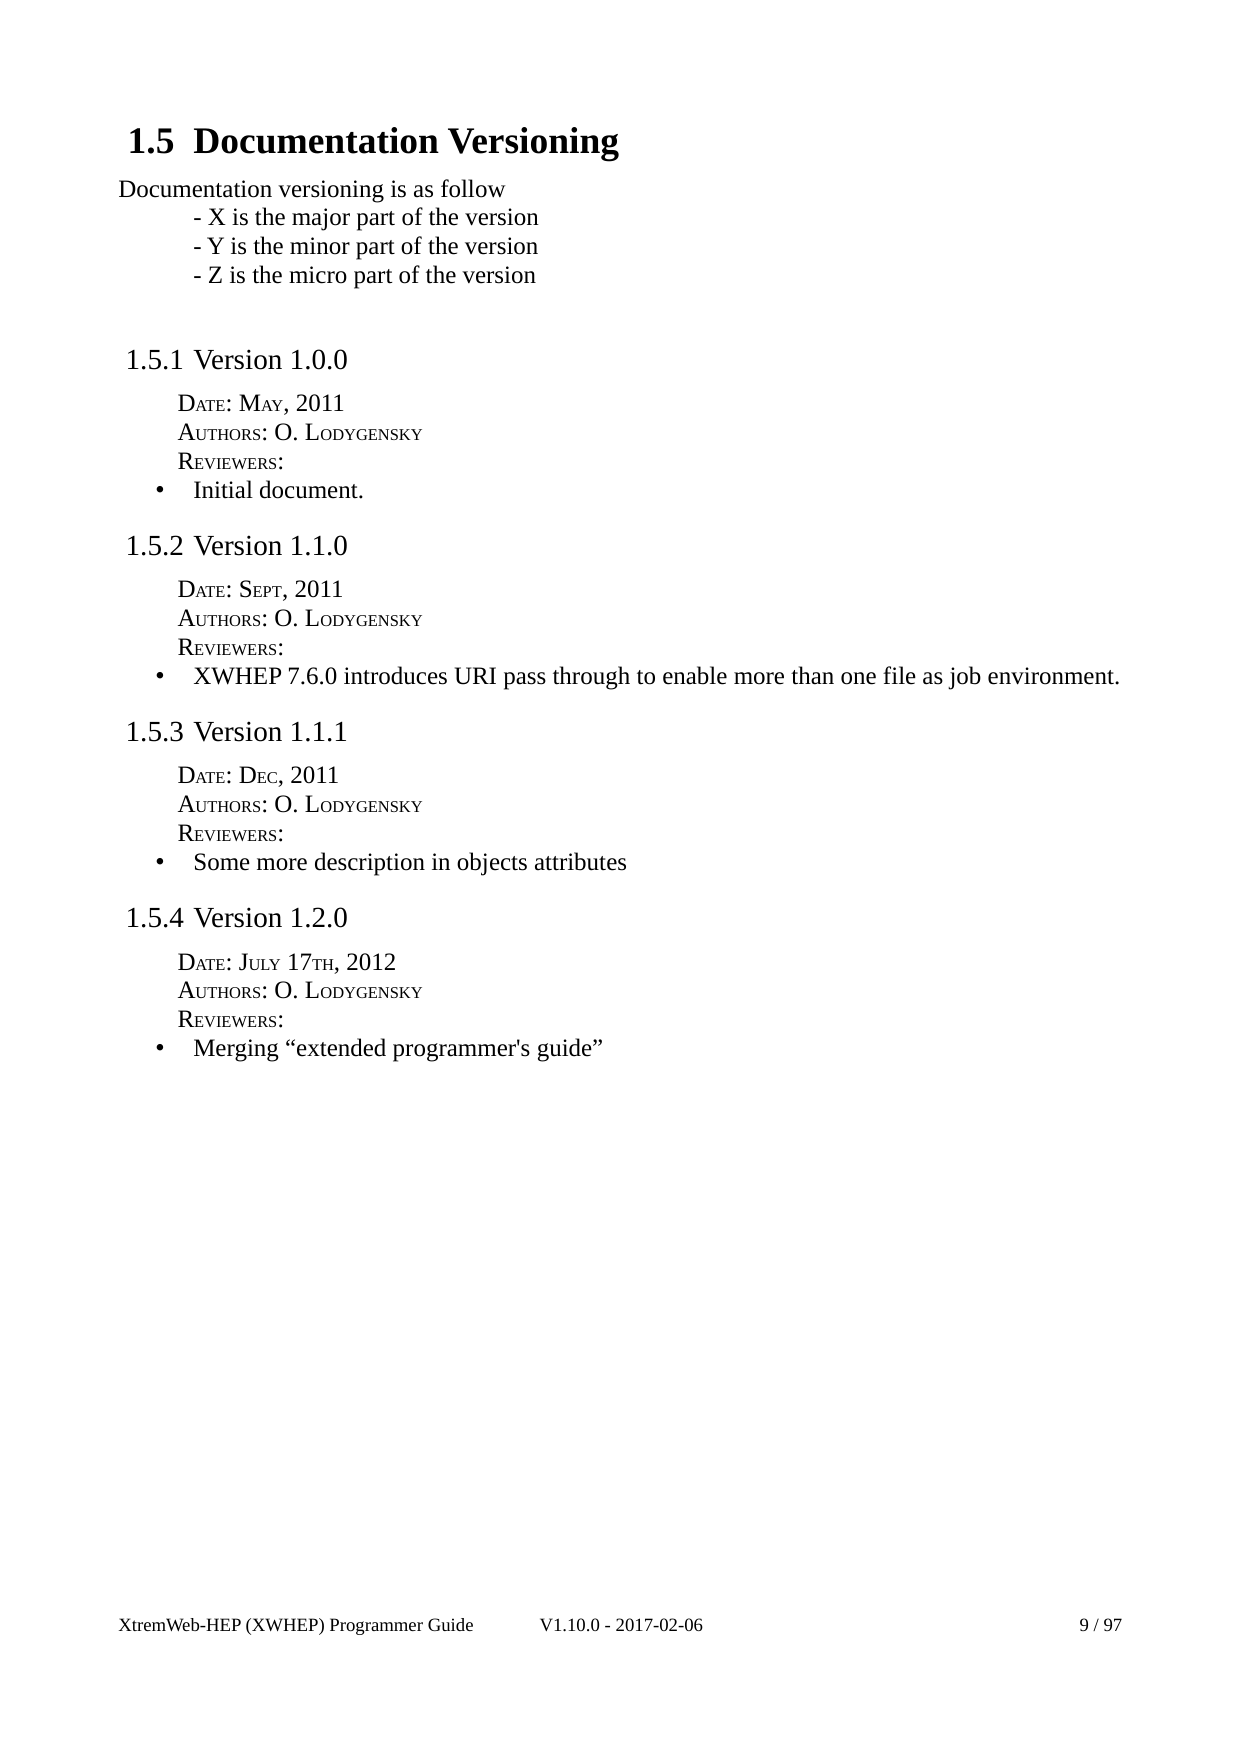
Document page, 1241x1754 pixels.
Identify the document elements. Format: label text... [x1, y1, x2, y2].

subtitle Version 1.1.0 [118, 528, 1122, 562]
text Date: Sept, 2011 [177, 574, 1122, 603]
text Reviewers: [177, 446, 1122, 475]
list Initial document. [156, 475, 1122, 503]
text Date: Dec, 2011 [177, 761, 1122, 789]
text Reviewers: [177, 818, 1122, 847]
list Merging “extended programmer's guide” [156, 1033, 1122, 1062]
text Date: July 17th, 2012 [177, 947, 1122, 975]
list XWHEP 7.6.0 introduces URI pass through to enable more than one file as job environment. [156, 661, 1122, 689]
text - X is the major part of the version [118, 202, 1122, 231]
subtitle Version 1.0.0 [118, 342, 1122, 376]
subtitle Version 1.1.1 [118, 714, 1122, 748]
text Reviewers: [177, 632, 1122, 661]
text Authors: O. Lodygensky [177, 417, 1122, 446]
list Some more description in objects attributes [156, 847, 1122, 876]
subtitle Documentation Versioning [118, 118, 1122, 161]
text Reviewers: [177, 1004, 1122, 1033]
text - Z is the micro part of the version [118, 260, 1122, 289]
text Authors: O. Lodygensky [177, 603, 1122, 632]
text Authors: O. Lodygensky [177, 975, 1122, 1004]
text Documentation versioning is as follow [118, 174, 1122, 202]
text Authors: O. Lodygensky [177, 789, 1122, 818]
text - Y is the minor part of the version [118, 231, 1122, 260]
subtitle Version 1.2.0 [118, 901, 1122, 934]
text Date: May, 2011 [177, 388, 1122, 417]
